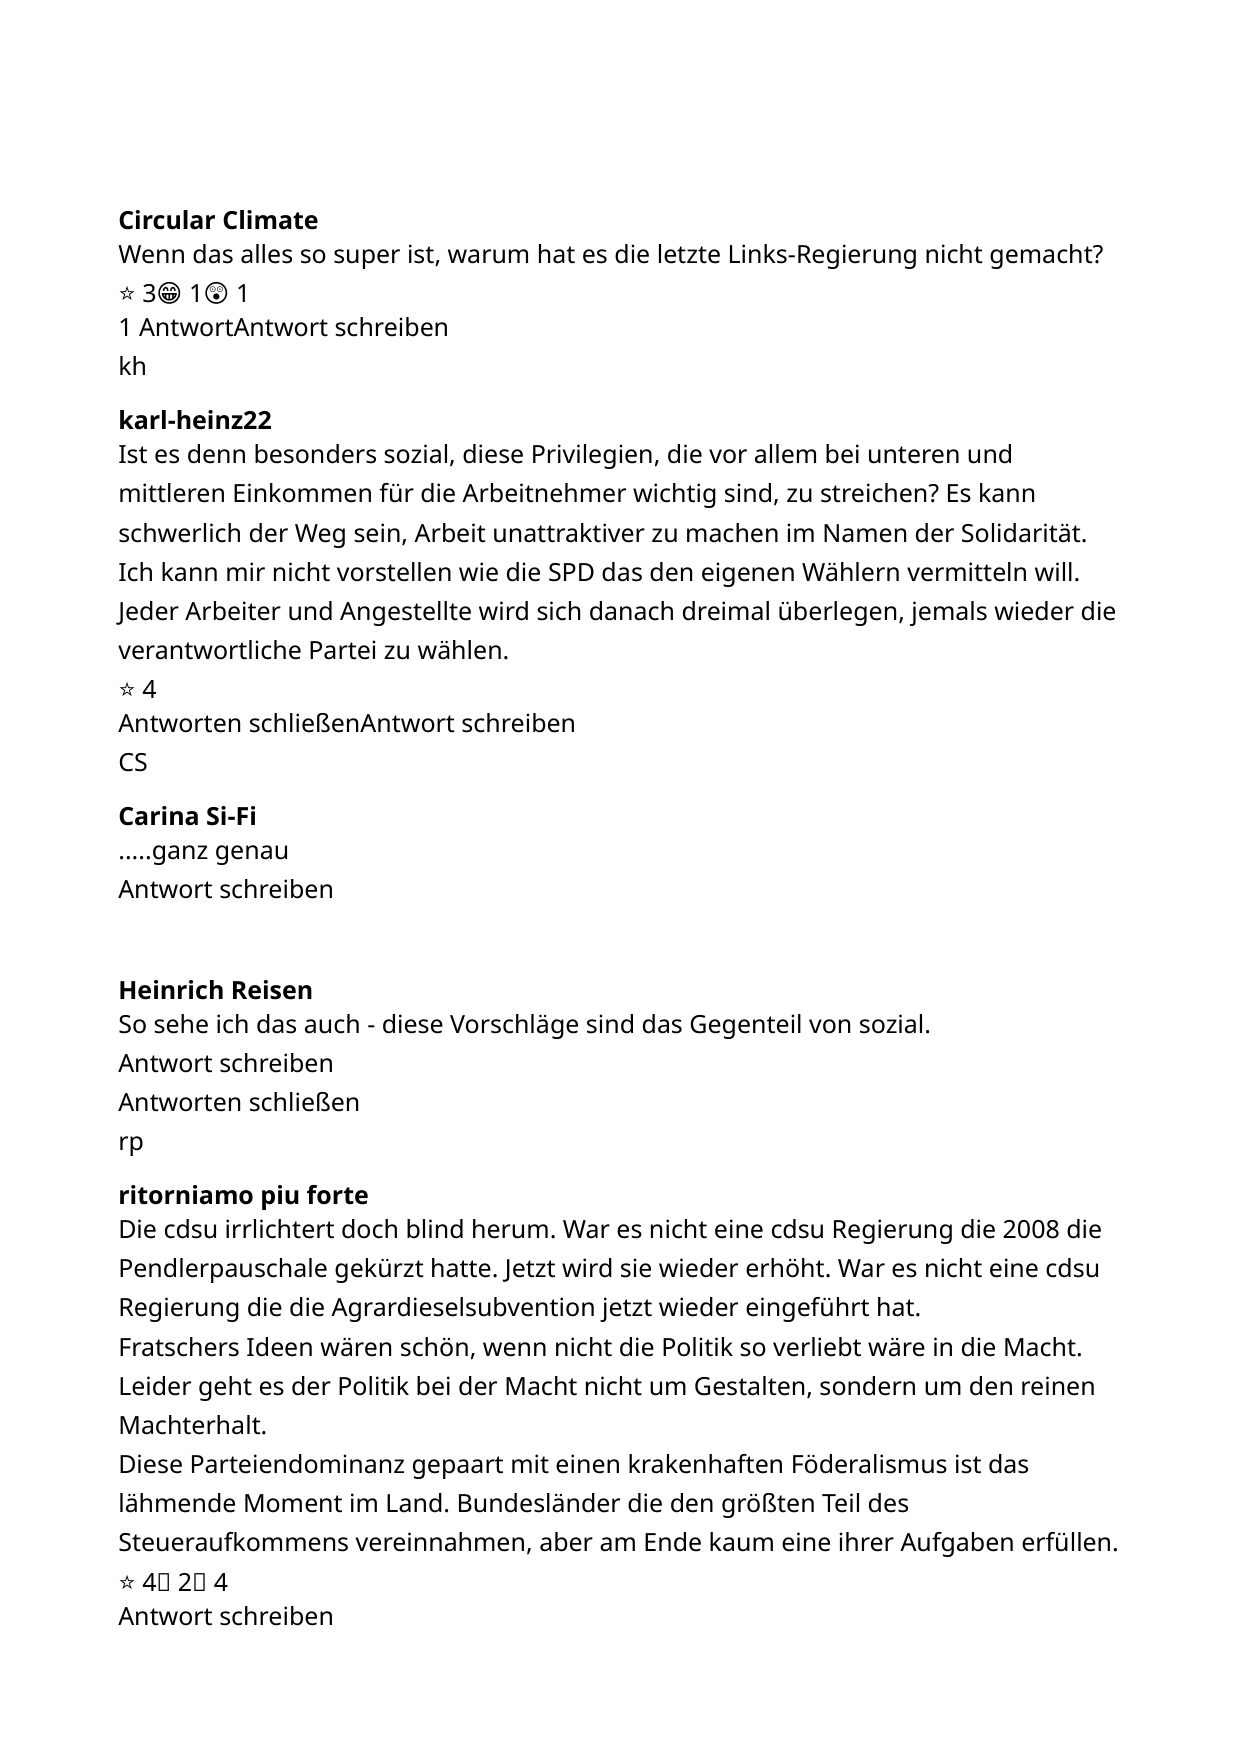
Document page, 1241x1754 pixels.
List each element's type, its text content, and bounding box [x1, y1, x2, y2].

text Antwort schreiben [118, 1598, 1122, 1632]
text Antworten schließenAntwort schreiben [118, 706, 1122, 740]
text Die cdsu irrlichtert doch blind herum. War es nicht eine cdsu Regierung die 2008 die Pendlerpauschale gekürzt hatte. Jetzt wird sie wieder erhöht. War es nicht eine cdsu Regierung die die Agrardieselsubvention jetzt wieder eingeführt hat. [118, 1212, 1122, 1324]
text CS [118, 745, 1122, 779]
text Antwort schreiben [118, 872, 1122, 906]
text So sehe ich das auch - diese Vorschläge sind das Gegenteil von sozial. [118, 1006, 1122, 1040]
subtitle Heinrich Reisen [118, 972, 1122, 1006]
text rp [118, 1124, 1122, 1158]
text Antwort schreiben [118, 1046, 1122, 1079]
text .....ganz genau [118, 833, 1122, 867]
subtitle Circular Climate [118, 203, 1122, 237]
text kh [118, 349, 1122, 383]
text Fratschers Ideen wären schön, wenn nicht die Politik so verliebt wäre in die Macht. Leider geht es der Politik bei der Macht nicht um Gestalten, sondern um den reinen Machterhalt. [118, 1329, 1122, 1442]
text Antworten schließen [118, 1085, 1122, 1119]
text Ist es denn besonders sozial, diese Privilegien, die vor allem bei unteren und mittleren Einkommen für die Arbeitnehmer wichtig sind, zu streichen? Es kann schwerlich der Weg sein, Arbeit unattraktiver zu machen im Namen der Solidarität. Ich kann mir nicht vorstellen wie die SPD das den eigenen Wählern vermitteln will. Jeder Arbeiter und Angestellte wird sich danach dreimal überlegen, jemals wieder die verantwortliche Partei zu wählen. [118, 437, 1122, 667]
subtitle ritorniamo piu forte [118, 1178, 1122, 1212]
text Wenn das alles so super ist, warum hat es die letzte Links-Regierung nicht gemacht? [118, 237, 1122, 271]
text ⭐️ 4 [118, 672, 1122, 706]
subtitle karl-heinz22 [118, 403, 1122, 437]
text ⭐️ 4🙁 2🤨 4 [118, 1564, 1122, 1598]
text Diese Parteiendominanz gepaart mit einen krakenhaften Föderalismus ist das lähmende Moment im Land. Bundesländer die den größten Teil des Steueraufkommens vereinnahmen, aber am Ende kaum eine ihrer Aufgaben erfüllen. [118, 1447, 1122, 1559]
subtitle Carina Si-Fi [118, 799, 1122, 833]
text ⭐️ 3😁 1😲 1 [118, 276, 1122, 310]
text 1 AntwortAntwort schreiben [118, 310, 1122, 344]
